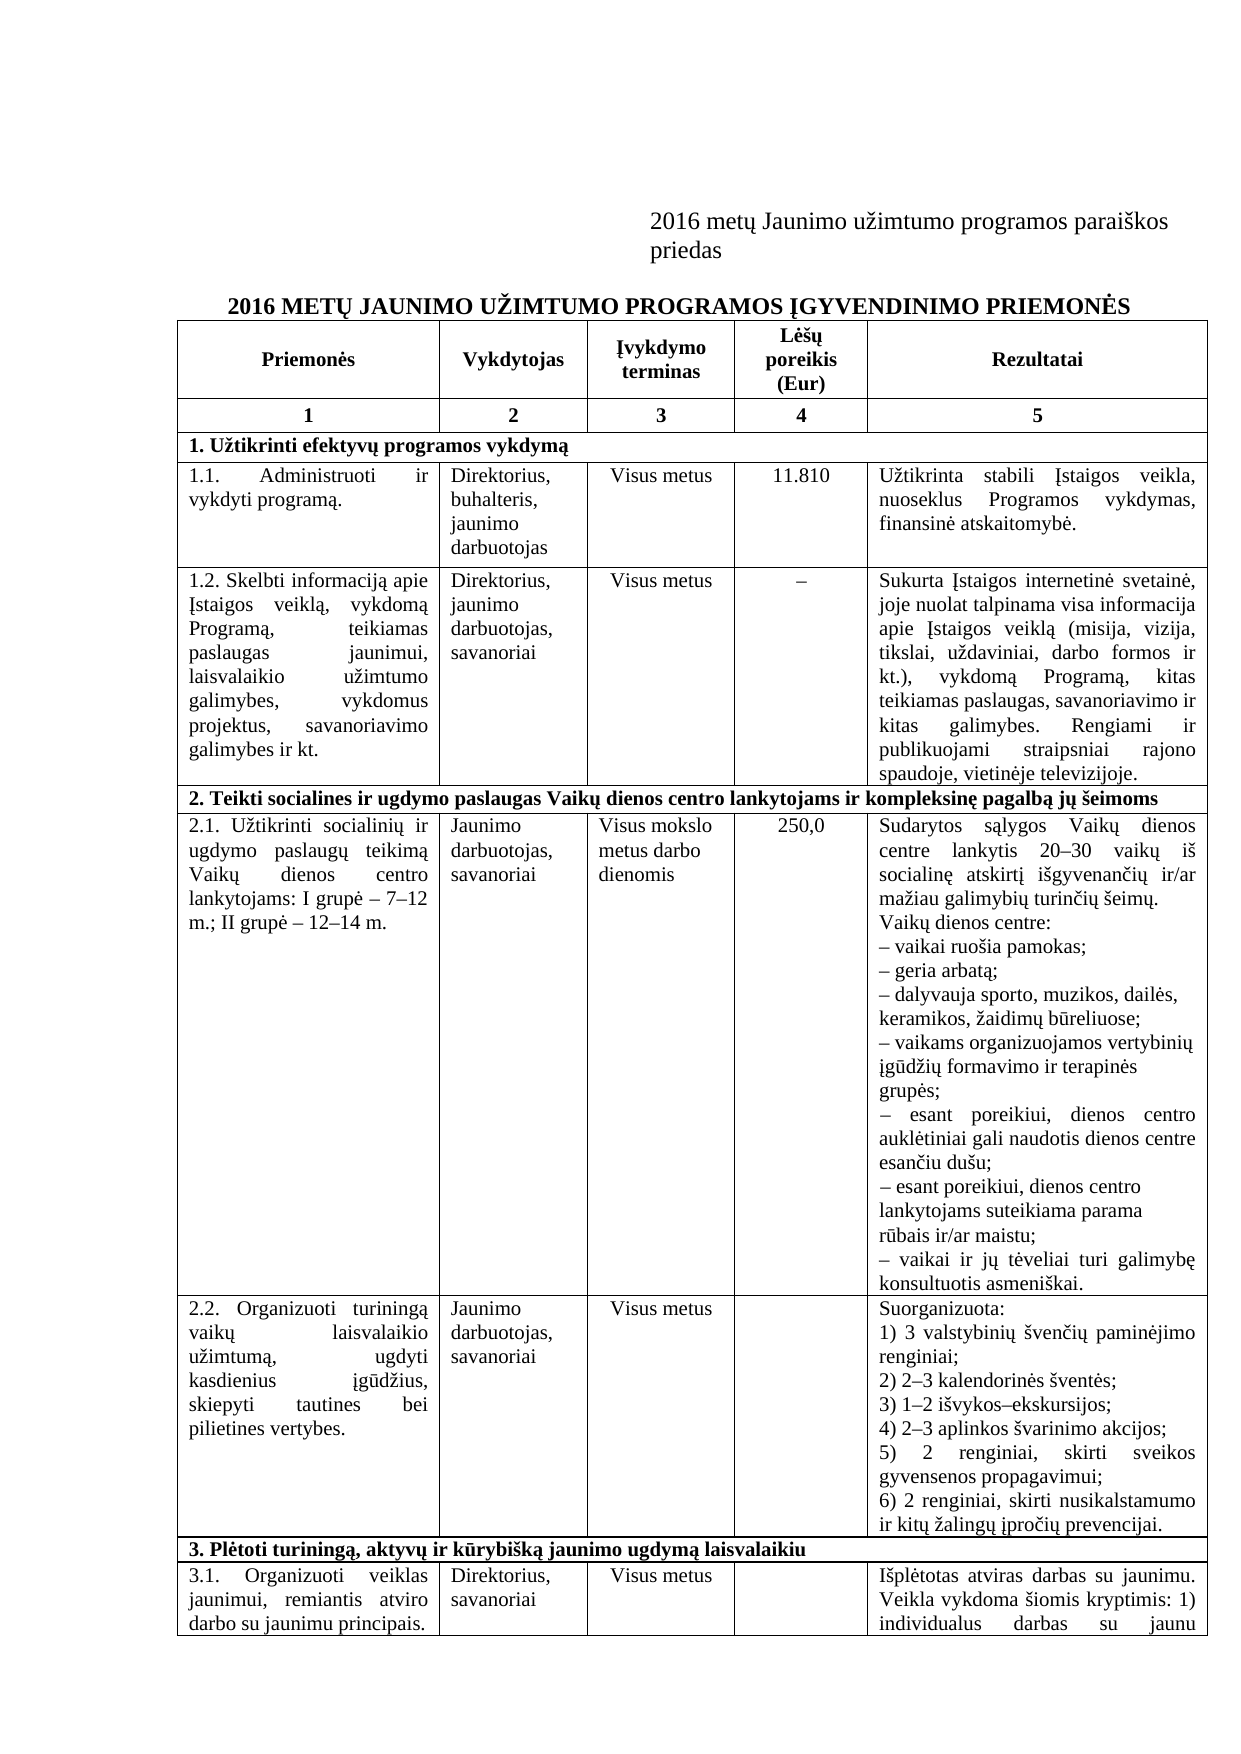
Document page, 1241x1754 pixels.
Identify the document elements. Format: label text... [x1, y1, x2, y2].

table_header Priemonės [178, 321, 439, 397]
table_cell 2 [440, 399, 587, 432]
table_cell Sudarytos sąlygos Vaikų dienos centre lankytis 20–30 vaikų iš socialinę atskirtį išgyvenančių ir/ar mažiau galimybių turinčių šeimų. Vaikų dienos centre: – vaikai ruošia pamokas; – geria arbatą; – dalyvauja sporto, muzikos, dailės, keramikos, žaidimų būreliuose; – vaikams organizuojamos vertybinių įgūdžių formavimo ir terapinės grupės; – esant poreikiui, dienos centro auklėtiniai gali naudotis dienos centre esančiu dušu; – esant poreikiui, dienos centro lankytojams suteikiama parama rūbais ir/ar maistu; – vaikai ir jų tėveliai turi galimybę konsultuotis asmeniškai. [868, 814, 1207, 1295]
table_cell Suorganizuota: 1) 3 valstybinių švenčių paminėjimo renginiai; 2) 2–3 kalendorinės šventės; 3) 1–2 išvykos–ekskursijos; 4) 2–3 aplinkos švarinimo akcijos; 5) 2 renginiai, skirti sveikos gyvensenos propagavimui; 6) 2 renginiai, skirti nusikalstamumo ir kitų žalingų įpročių prevencijai. [868, 1296, 1207, 1536]
table_header Rezultatai [868, 321, 1207, 397]
table_cell Užtikrinta stabili Įstaigos veikla, nuoseklus Programos vykdymas, finansinė atskaitomybė. [868, 463, 1207, 567]
table_header Vykdytojas [440, 321, 587, 397]
table_cell Visus metus [588, 463, 734, 567]
table_cell 1.2. Skelbti informaciją apie Įstaigos veiklą, vykdomą Programą, teikiamas paslaugas jaunimui, laisvalaikio užimtumo galimybes, vykdomus projektus, savanoriavimo galimybes ir kt. [178, 568, 439, 785]
table_cell 3. Plėtoti turiningą, aktyvų ir kūrybišką jaunimo ugdymą laisvalaikiu [178, 1538, 1207, 1561]
table_header Įvykdymo terminas [588, 321, 734, 397]
table_cell Išplėtotas atviras darbas su jaunimu. Veikla vykdoma šiomis kryptimis: 1) individualus darbas su jaunu [868, 1563, 1207, 1635]
table_cell 2.1. Užtikrinti socialinių ir ugdymo paslaugų teikimą Vaikų dienos centro lankytojams: I grupė – 7–12 m.; II grupė – 12–14 m. [178, 814, 439, 1295]
table_cell – [735, 568, 867, 785]
table_header Lėšų poreikis (Eur) [735, 321, 867, 397]
table_cell Direktorius, jaunimo darbuotojas, savanoriai [440, 568, 587, 785]
table_cell Visus mokslo metus darbo dienomis [588, 814, 734, 1295]
table_cell Jaunimo darbuotojas, savanoriai [440, 1296, 587, 1536]
table_cell 4 [735, 399, 867, 432]
table_cell Visus metus [588, 1563, 734, 1635]
table_cell [735, 1296, 867, 1536]
table_cell 1. Užtikrinti efektyvų programos vykdymą [178, 433, 1207, 462]
table_cell 1.1. Administruoti ir vykdyti programą. [178, 463, 439, 567]
table_cell 1 [178, 399, 439, 432]
table_cell Visus metus [588, 1296, 734, 1536]
table_cell 5 [868, 399, 1207, 432]
text 2016 metų Jaunimo užimtumo programos paraiškos priedas [650, 206, 1181, 263]
table_cell 11.810 [735, 463, 867, 567]
table_cell Direktorius, savanoriai [440, 1563, 587, 1635]
text 2016 METŲ JAUNIMO UŽIMTUMO PROGRAMOS ĮGYVENDINIMO PRIEMONĖS [177, 292, 1181, 320]
table_cell Jaunimo darbuotojas, savanoriai [440, 814, 587, 1295]
table_cell Sukurta Įstaigos internetinė svetainė, joje nuolat talpinama visa informacija apie Įstaigos veiklą (misija, vizija, tikslai, uždaviniai, darbo formos ir kt.), vykdomą Programą, kitas teikiamas paslaugas, savanoriavimo ir kitas galimybes. Rengiami ir publikuojami straipsniai rajono spaudoje, vietinėje televizijoje. [868, 568, 1207, 785]
table_cell 2.2. Organizuoti turiningą vaikų laisvalaikio užimtumą, ugdyti kasdienius įgūdžius, skiepyti tautines bei pilietines vertybes. [178, 1296, 439, 1536]
table_cell 250,0 [735, 814, 867, 1295]
table_cell 3.1. Organizuoti veiklas jaunimui, remiantis atviro darbo su jaunimu principais. [178, 1563, 439, 1635]
table_cell Direktorius, buhalteris, jaunimo darbuotojas [440, 463, 587, 567]
table_cell Visus metus [588, 568, 734, 785]
table_cell [735, 1563, 867, 1635]
table_cell 2. Teikti socialines ir ugdymo paslaugas Vaikų dienos centro lankytojams ir kompleksinę pagalbą jų šeimoms [178, 786, 1207, 812]
table_cell 3 [588, 399, 734, 432]
